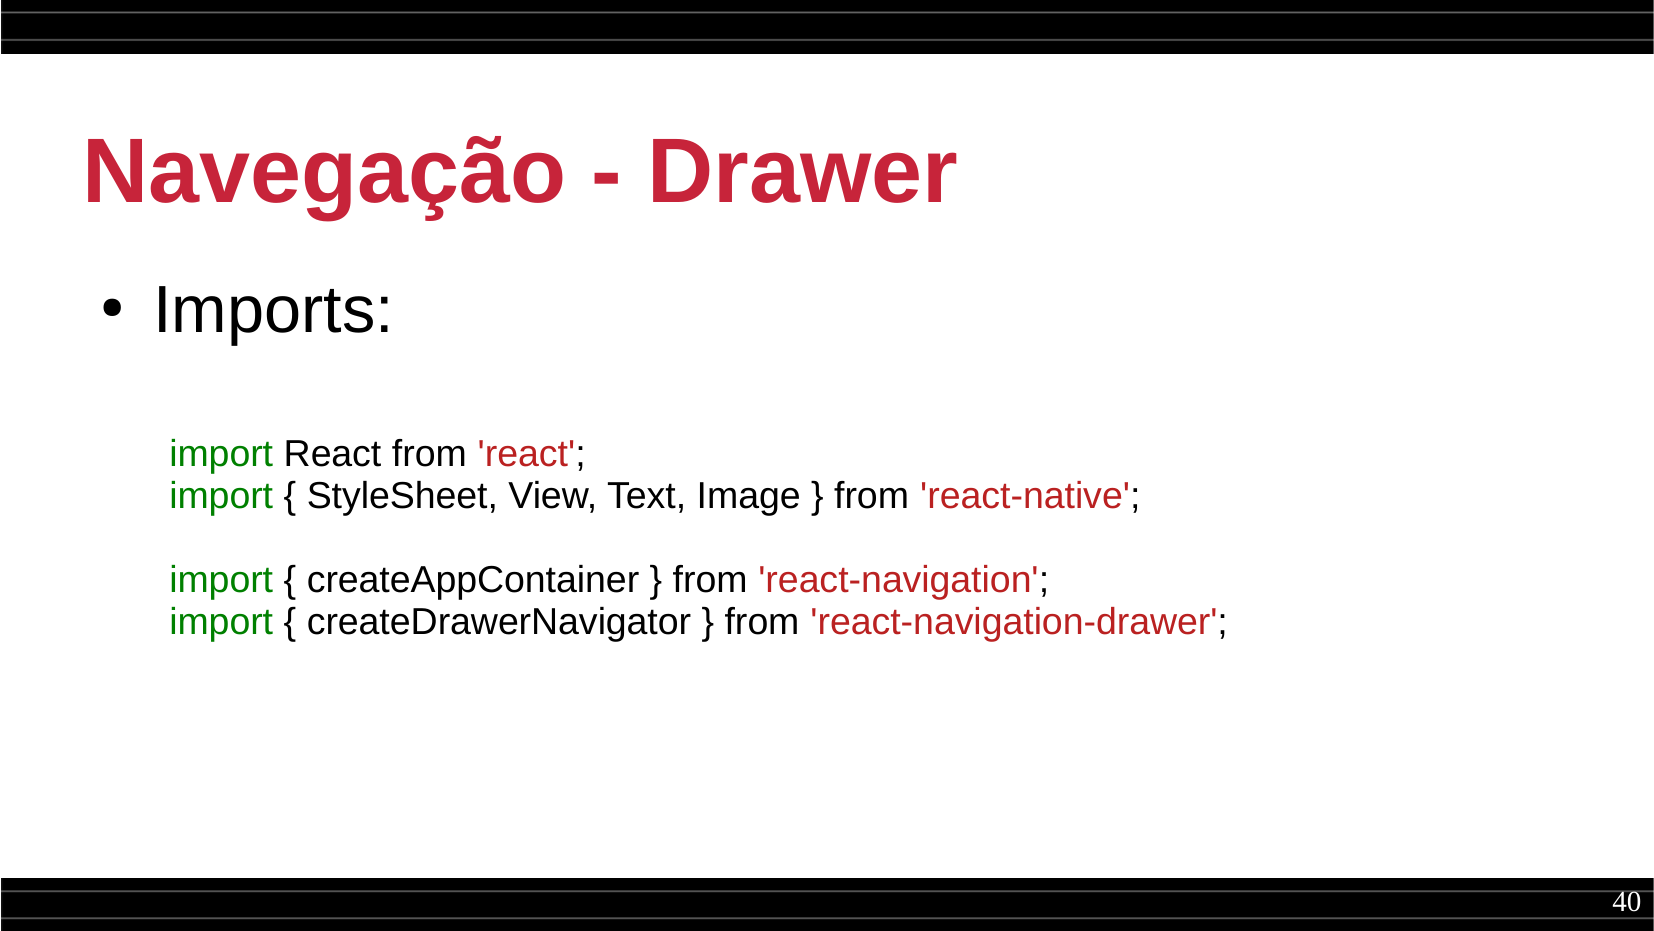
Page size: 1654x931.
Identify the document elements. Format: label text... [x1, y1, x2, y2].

list Imports: [82, 271, 1571, 758]
title Navegação - Drawer [82, 92, 1571, 249]
text_box import React from 'react'; import { StyleSheet, View, Text, Image } from 'react-native'; import { createAppContainer } from 'react-navigation'; import { createDrawerNavigator } from 'react-navigation-drawer'; [116, 419, 1189, 728]
picture [1, 878, 1654, 931]
picture [1, 0, 1654, 54]
text_box import React from 'react'; import { StyleSheet, View, Text, Image } from 'react-native'; import { createAppContainer } from 'react-navigation'; import { createDrawerNavigator } from 'react-navigation-drawer'; [154, 425, 1345, 692]
